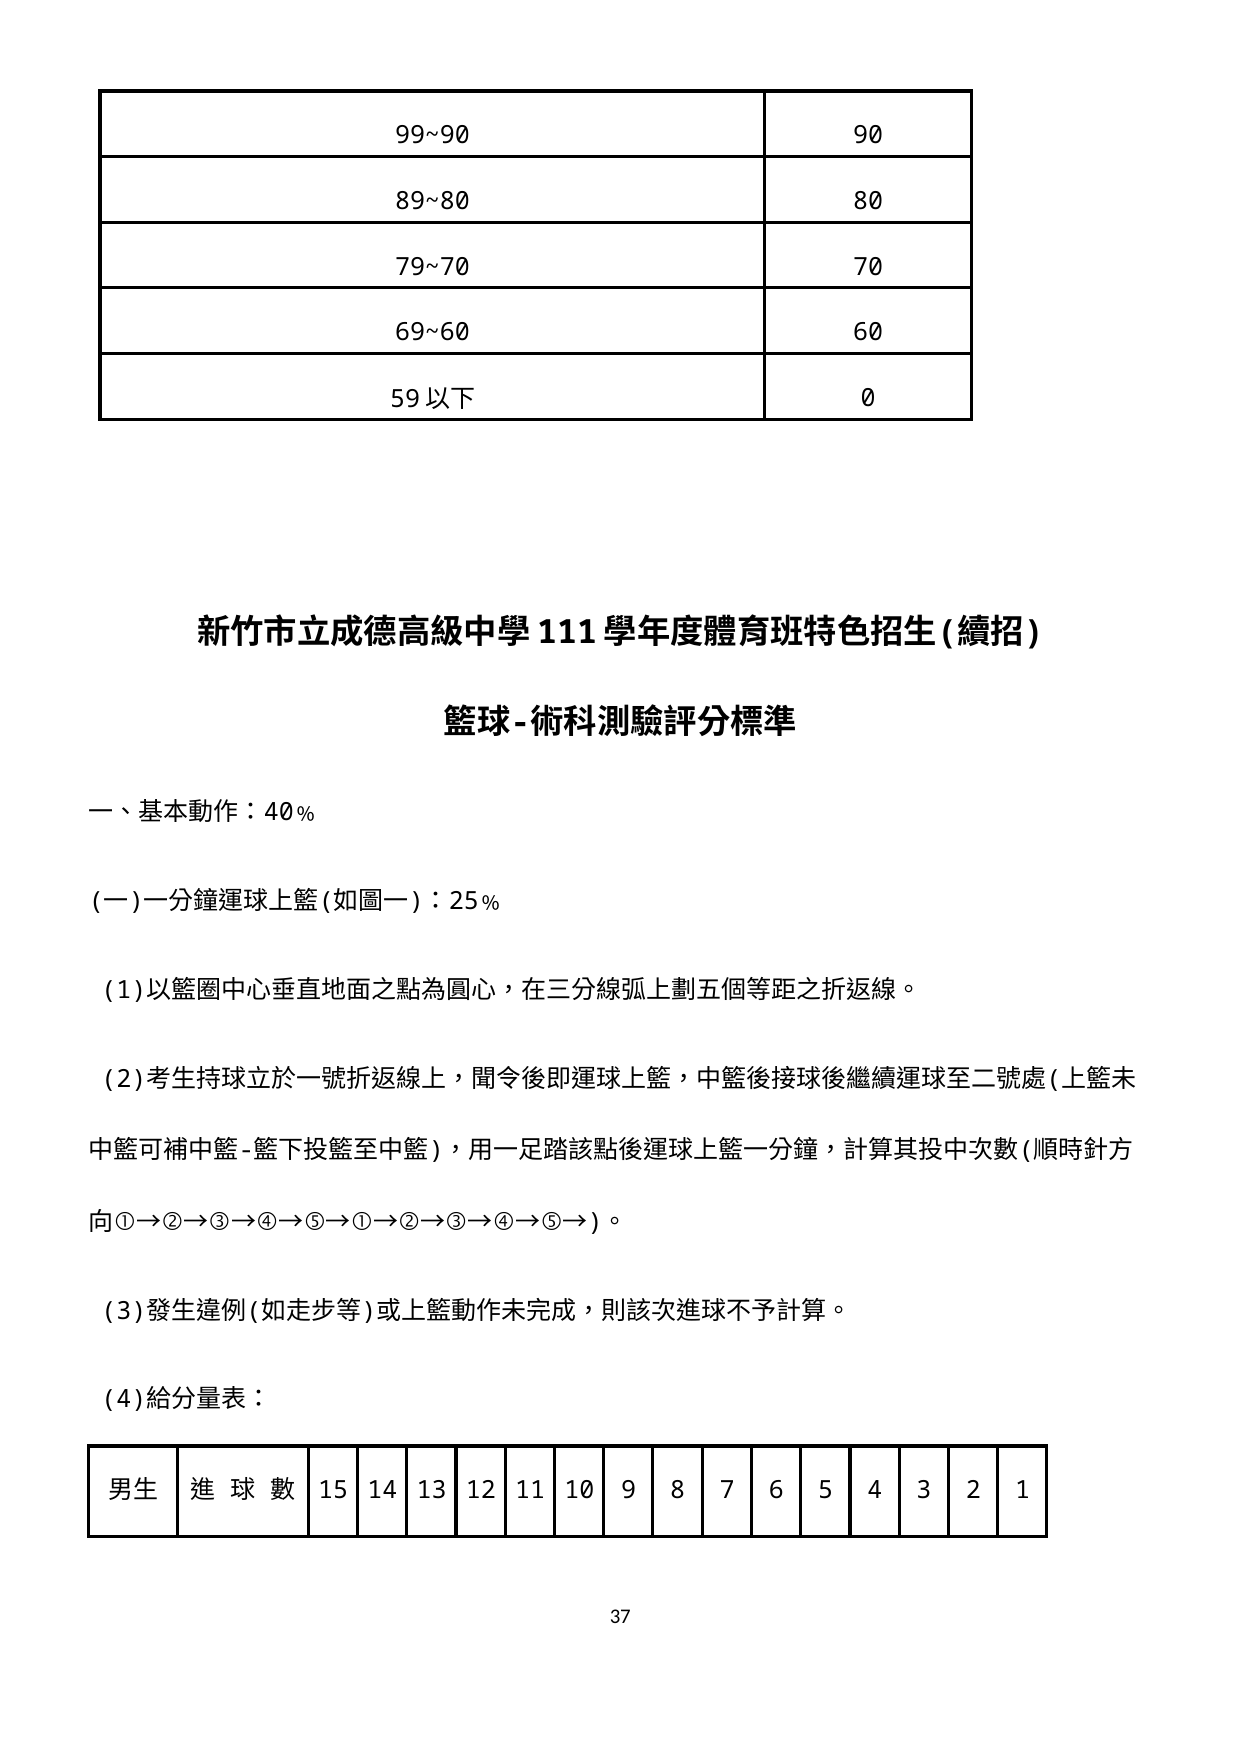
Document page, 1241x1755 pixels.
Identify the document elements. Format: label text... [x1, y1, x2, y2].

table_cell 59以下 [102, 355, 763, 417]
text (2)考生持球立於一號折返線上，聞令後即運球上籃，中籃後接球後繼續運球至二號處(上籃未中籃可補中籃-籃下投籃至中籃)，用一足踏該點後運球上籃一分鐘，計算其投中次數(順時針方向→→→→→→→→→→)。 [89, 1034, 1152, 1241]
table_header 8 [654, 1448, 701, 1535]
table_cell 89~80 [102, 158, 763, 221]
table_cell 80 [766, 158, 970, 221]
table_cell 0 [766, 355, 970, 417]
table_header 9 [605, 1448, 651, 1535]
table_header 6 [753, 1448, 799, 1535]
text (1)以籃圈中心垂直地面之點為圓心，在三分線弧上劃五個等距之折返線。 [89, 946, 1152, 1008]
table_header 15 [310, 1448, 356, 1535]
table_cell 90 [766, 93, 970, 155]
table_cell 99~90 [102, 93, 763, 155]
table_header 10 [556, 1448, 602, 1535]
text (一)一分鐘運球上籃(如圖一)：25﹪ [89, 857, 1152, 919]
text 一、基本動作：40﹪ [89, 768, 1152, 831]
table_header 進 球 數 [179, 1448, 307, 1535]
table_header 13 [408, 1448, 454, 1535]
table_header 4 [852, 1448, 898, 1535]
text (3)發生違例(如走步等)或上籃動作未完成，則該次進球不予計算。 [89, 1267, 1152, 1329]
table_cell 79~70 [102, 224, 763, 286]
table_header 5 [802, 1448, 848, 1535]
table_cell 70 [766, 224, 970, 286]
text 籃球-術科測驗評分標準 [89, 678, 1152, 740]
table_header 14 [359, 1448, 405, 1535]
table_header 12 [458, 1448, 504, 1535]
table_header 7 [704, 1448, 750, 1535]
table_cell 60 [766, 289, 970, 352]
table_header 11 [507, 1448, 553, 1535]
text (4)給分量表： [89, 1356, 1152, 1418]
table_header 2 [950, 1448, 996, 1535]
table_header 男生 [90, 1448, 176, 1535]
table_header 3 [901, 1448, 947, 1535]
table_cell 69~60 [102, 289, 763, 352]
text 新竹市立成德高級中學111學年度體育班特色招生(續招) [89, 587, 1152, 650]
table_header 1 [999, 1448, 1045, 1535]
